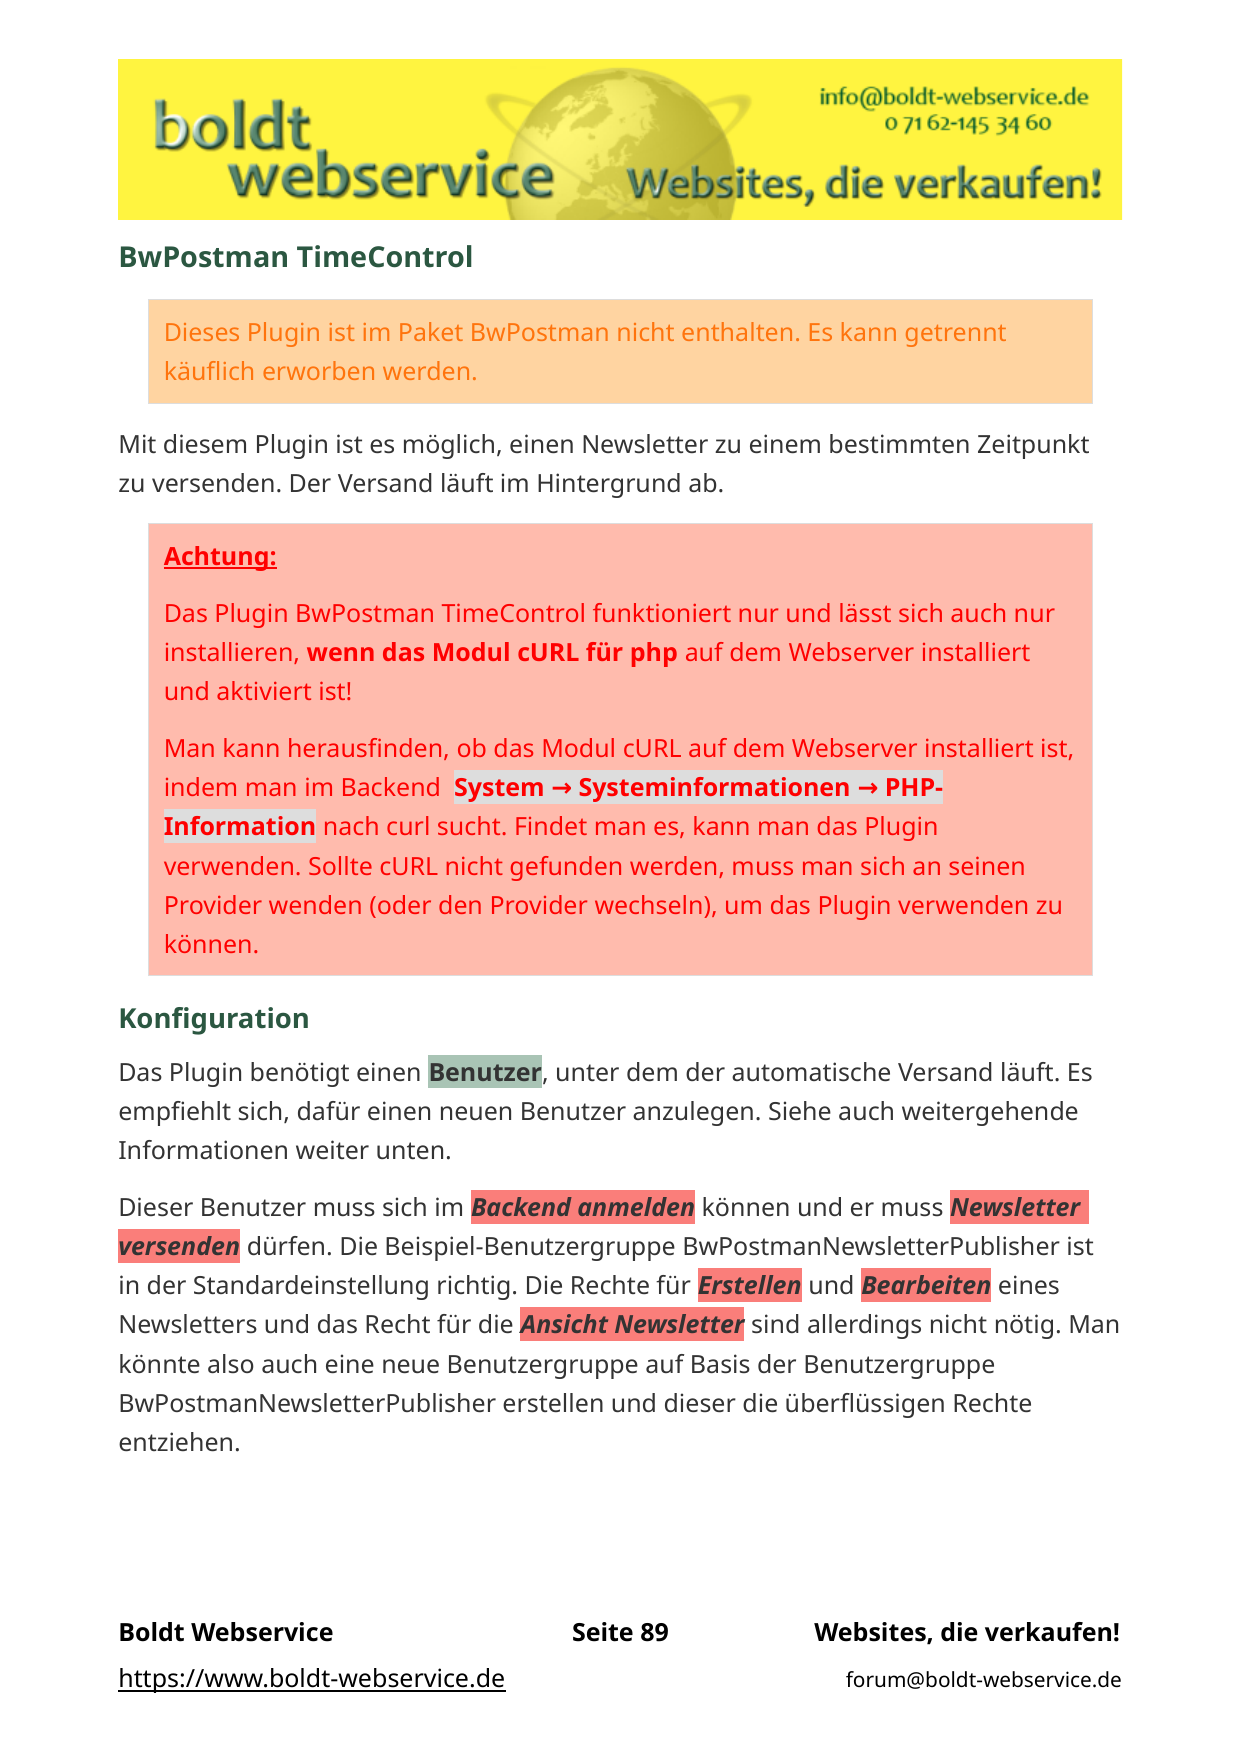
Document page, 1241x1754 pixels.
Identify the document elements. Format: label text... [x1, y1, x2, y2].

subtitle Konfiguration [118, 999, 1122, 1037]
subtitle BwPostman TimeControl [118, 236, 1122, 275]
text Man kann herausfinden, ob das Modul cURL auf dem Webserver installiert ist, indem man im Backend System → Systeminformationen → PHP-Information nach curl sucht. Findet man es, kann man das Plugin verwenden. Sollte cURL nicht gefunden werden, muss man sich an seinen Provider wenden (oder den Provider wechseln), um das Plugin verwenden zu können. [149, 715, 1092, 975]
picture [118, 59, 1123, 220]
text Dieses Plugin ist im Paket BwPostman nicht enthalten. Es kann getrennt käuflich erworben werden. [149, 300, 1092, 403]
text Das Plugin BwPostman TimeControl funktioniert nur und lässt sich auch nur installieren, wenn das Modul cURL für php auf dem Webserver installiert und aktiviert ist! [149, 580, 1092, 708]
text Mit diesem Plugin ist es möglich, einen Newsletter zu einem bestimmten Zeitpunkt zu versenden. Der Versand läuft im Hintergrund ab. [118, 427, 1122, 500]
text Das Plugin benötigt einen Benutzer, unter dem der automatische Versand läuft. Es empfiehlt sich, dafür einen neuen Benutzer anzulegen. Siehe auch weitergehende Informationen weiter unten. [118, 1054, 1122, 1167]
text Dieser Benutzer muss sich im Backend anmelden können und er muss Newsletter versenden dürfen. Die Beispiel-Benutzergruppe BwPostmanNewsletterPublisher ist in der Standardeinstellung richtig. Die Rechte für Erstellen und Bearbeiten eines Newsletters und das Recht für die Ansicht Newsletter sind allerdings nicht nötig. Man könnte also auch eine neue Benutzergruppe auf Basis der Benutzergruppe BwPostmanNewsletterPublisher erstellen und dieser die überflüssigen Rechte entziehen. [118, 1190, 1122, 1459]
text Achtung: [149, 524, 1092, 573]
